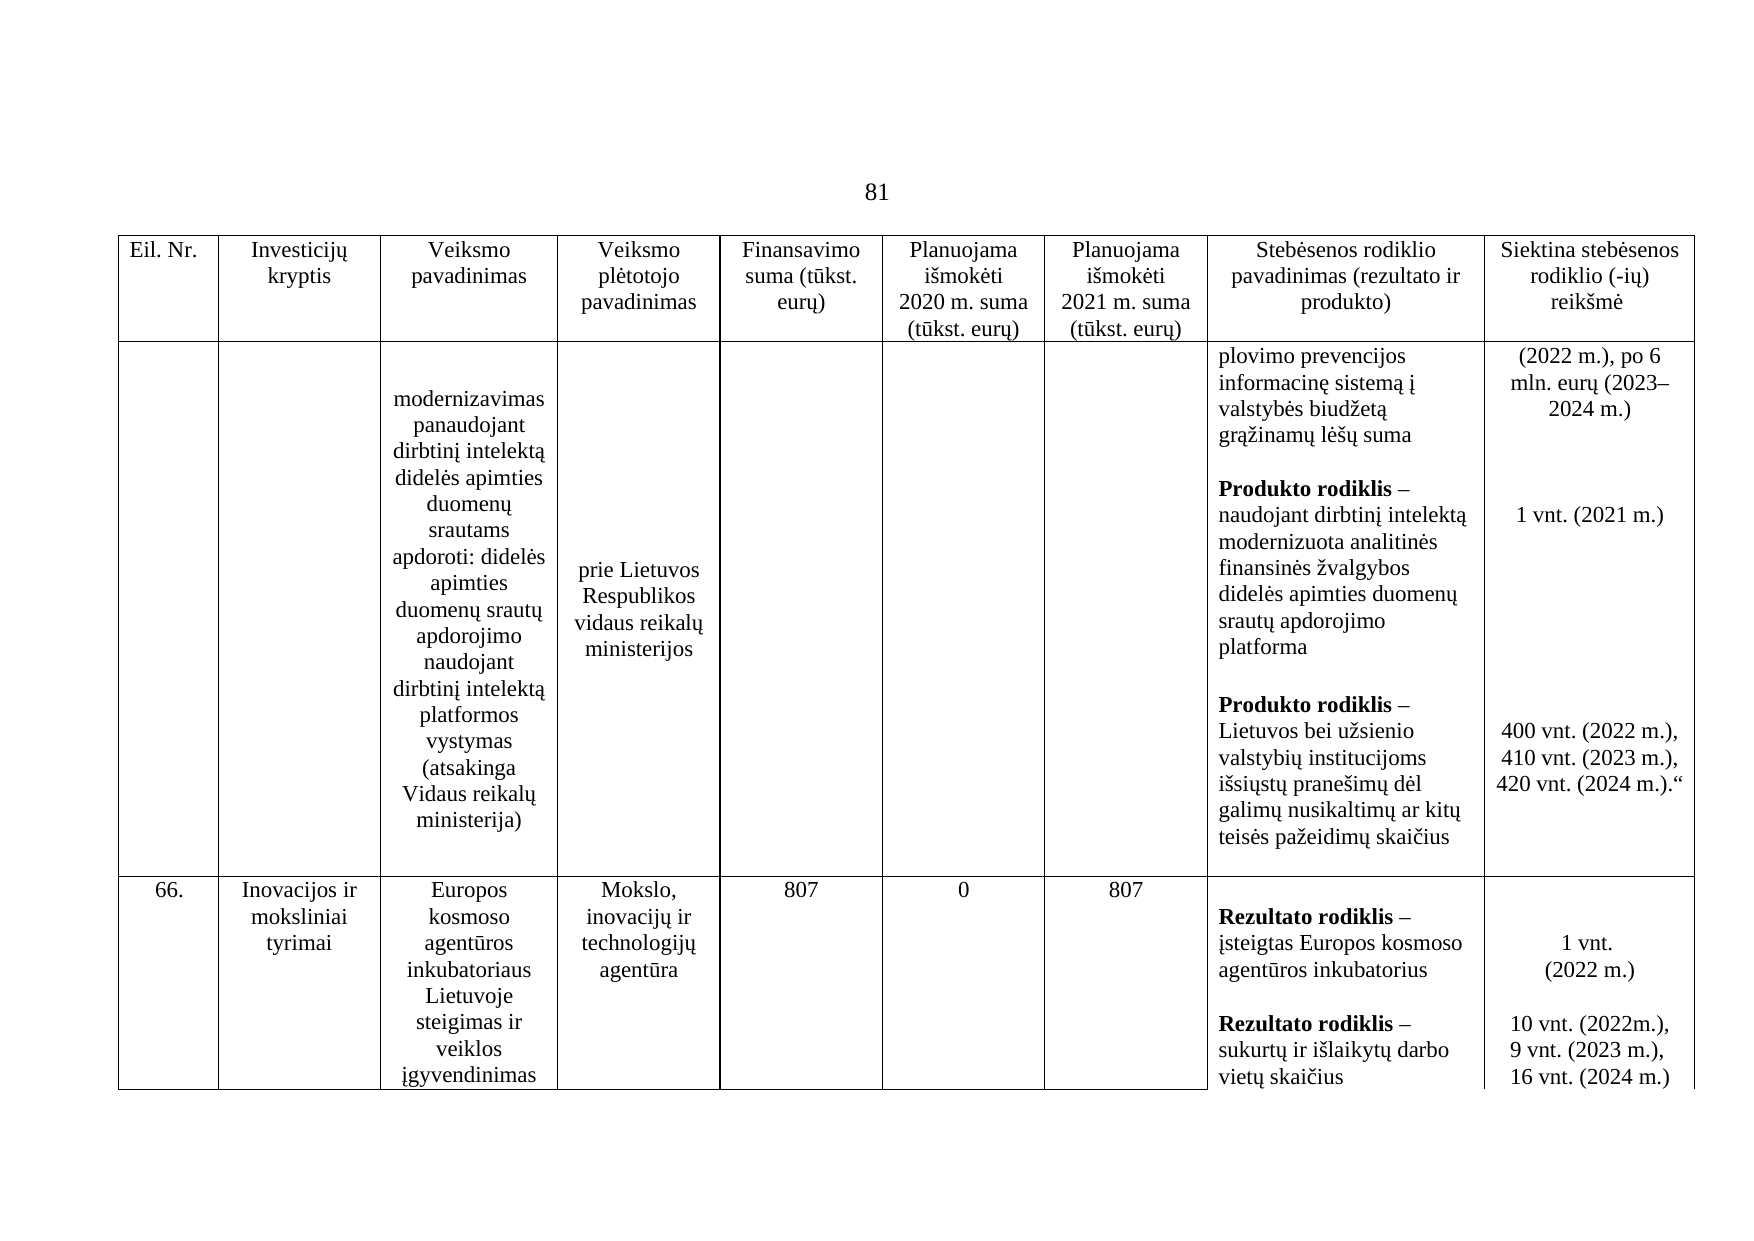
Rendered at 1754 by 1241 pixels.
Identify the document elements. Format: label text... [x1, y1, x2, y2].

table_cell Inovacijos ir moksliniai tyrimai [219, 877, 380, 1089]
table_cell Mokslo, inovacijų ir technologijų agentūra [558, 877, 719, 1089]
table_cell prie Lietuvos Respublikos vidaus reikalų ministerijos [558, 342, 719, 876]
table_cell [883, 342, 1044, 876]
table_cell Produkto rodiklis – naudojant dirbtinį intelektą modernizuota analitinės finansinės žvalgybos didelės apimties duomenų srautų apdorojimo platforma [1208, 448, 1484, 664]
table_cell Rezultato rodiklis – įsteigtas Europos kosmoso agentūros inkubatorius [1208, 877, 1484, 983]
table_cell (2022 m.), po 6 mln. eurų (2023–2024 m.) [1485, 342, 1694, 448]
table_cell 0 [883, 877, 1044, 1089]
table_cell [119, 342, 218, 876]
table_header Investicijų kryptis [219, 236, 380, 341]
table_cell [1045, 342, 1207, 876]
table_cell [219, 342, 380, 876]
table_header Veiksmo plėtotojo pavadinimas [558, 236, 719, 341]
table_cell 400 vnt. (2022 m.), 410 vnt. (2023 m.), 420 vnt. (2024 m.).“ [1485, 664, 1694, 876]
table_header Siektina stebėsenos rodiklio (-ių) reikšmė [1485, 236, 1694, 341]
table_header Planuojama išmokėti 2021 m. suma (tūkst. eurų) [1045, 236, 1207, 341]
table_header Planuojama išmokėti 2020 m. suma (tūkst. eurų) [883, 236, 1044, 341]
table_cell 1 vnt. (2021 m.) [1485, 448, 1694, 664]
table_cell [721, 342, 882, 876]
table_header Finansavimo suma (tūkst. eurų) [721, 236, 882, 341]
table_cell 66. [119, 877, 218, 1089]
table_cell modernizavimas panaudojant dirbtinį intelektą didelės apimties duomenų srautams apdoroti: didelės apimties duomenų srautų apdorojimo naudojant dirbtinį intelektą platformos vystymas (atsakinga Vidaus reikalų ministerija) [381, 342, 557, 876]
table_cell 10 vnt. (2022m.), 9 vnt. (2023 m.), 16 vnt. (2024 m.) [1485, 983, 1694, 1089]
table_cell Europos kosmoso agentūros inkubatoriaus Lietuvoje steigimas ir veiklos įgyvendinimas [381, 877, 557, 1089]
table_cell Rezultato rodiklis – sukurtų ir išlaikytų darbo vietų skaičius [1208, 983, 1484, 1089]
table_header Veiksmo pavadinimas [381, 236, 557, 341]
table_cell 1 vnt. (2022 m.) [1485, 877, 1694, 983]
table_cell 807 [1045, 877, 1207, 1089]
table_cell plovimo prevencijos informacinę sistemą į valstybės biudžetą grąžinamų lėšų suma [1208, 342, 1484, 448]
table_header Eil. Nr. [119, 236, 218, 341]
table_header Stebėsenos rodiklio pavadinimas (rezultato ir produkto) [1208, 236, 1484, 341]
table_cell Produkto rodiklis – Lietuvos bei užsienio valstybių institucijoms išsiųstų pranešimų dėl galimų nusikaltimų ar kitų teisės pažeidimų skaičius [1208, 664, 1484, 876]
table_cell 807 [721, 877, 882, 1089]
